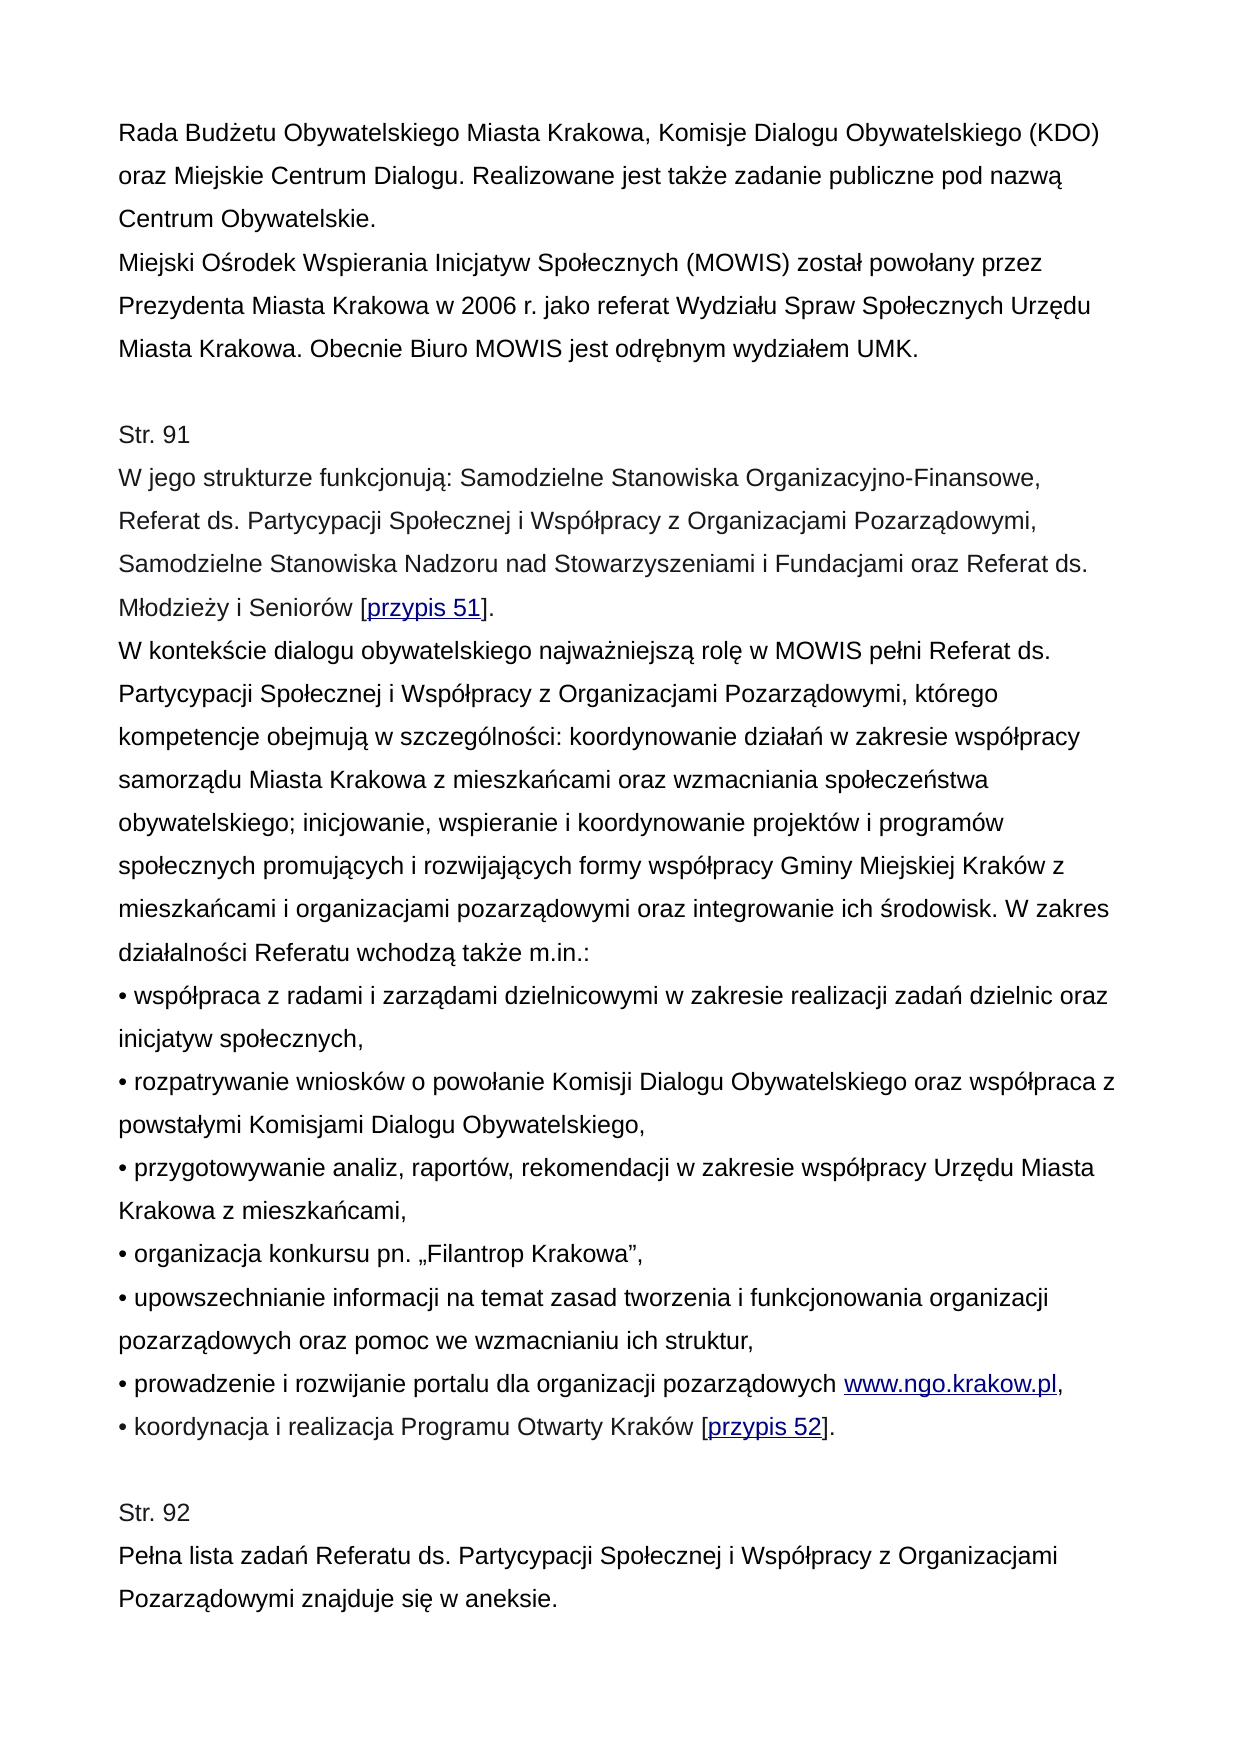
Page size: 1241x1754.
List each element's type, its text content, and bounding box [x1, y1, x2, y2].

text Rada Budżetu Obywatelskiego Miasta Krakowa, Komisje Dialogu Obywatelskiego (KDO) oraz Miejskie Centrum Dialogu. Realizowane jest także zadanie publiczne pod nazwą Centrum Obywatelskie. [118, 118, 1122, 233]
text • prowadzenie i rozwijanie portalu dla organizacji pozarządowych www.ngo.krakow.pl, [118, 1369, 1122, 1397]
text Str. 92 [118, 1498, 1122, 1527]
text • organizacja konkursu pn. „Filantrop Krakowa”, [118, 1239, 1122, 1268]
text W kontekście dialogu obywatelskiego najważniejszą rolę w MOWIS pełni Referat ds. Partycypacji Społecznej i Współpracy z Organizacjami Pozarządowymi, którego kompetencje obejmują w szczególności: koordynowanie działań w zakresie współpracy samorządu Miasta Krakowa z mieszkańcami oraz wzmacniania społeczeństwa obywatelskiego; inicjowanie, wspieranie i koordynowanie projektów i programów społecznych promujących i rozwijających formy współpracy Gminy Miejskiej Kraków z mieszkańcami i organizacjami pozarządowymi oraz integrowanie ich środowisk. W zakres działalności Referatu wchodzą także m.in.: [118, 636, 1122, 966]
text Str. 91 [118, 420, 1122, 449]
text • koordynacja i realizacja Programu Otwarty Kraków [przypis 52]. [118, 1412, 1122, 1441]
text Pełna lista zadań Referatu ds. Partycypacji Społecznej i Współpracy z Organizacjami Pozarządowymi znajduje się w aneksie. [118, 1541, 1122, 1613]
text Miejski Ośrodek Wspierania Inicjatyw Społecznych (MOWIS) został powołany przez Prezydenta Miasta Krakowa w 2006 r. jako referat Wydziału Spraw Społecznych Urzędu Miasta Krakowa. Obecnie Biuro MOWIS jest odrębnym wydziałem UMK. [118, 247, 1122, 362]
text W jego strukturze funkcjonują: Samodzielne Stanowiska Organizacyjno-Finansowe, Referat ds. Partycypacji Społecznej i Współpracy z Organizacjami Pozarządowymi, Samodzielne Stanowiska Nadzoru nad Stowarzyszeniami i Fundacjami oraz Referat ds. Młodzieży i Seniorów [przypis 51]. [118, 463, 1122, 621]
text • przygotowywanie analiz, raportów, rekomendacji w zakresie współpracy Urzędu Miasta Krakowa z mieszkańcami, [118, 1153, 1122, 1225]
text • współpraca z radami i zarządami dzielnicowymi w zakresie realizacji zadań dzielnic oraz inicjatyw społecznych, [118, 981, 1122, 1052]
text • upowszechnianie informacji na temat zasad tworzenia i funkcjonowania organizacji pozarządowych oraz pomoc we wzmacnianiu ich struktur, [118, 1282, 1122, 1354]
text • rozpatrywanie wniosków o powołanie Komisji Dialogu Obywatelskiego oraz współpraca z powstałymi Komisjami Dialogu Obywatelskiego, [118, 1067, 1122, 1139]
